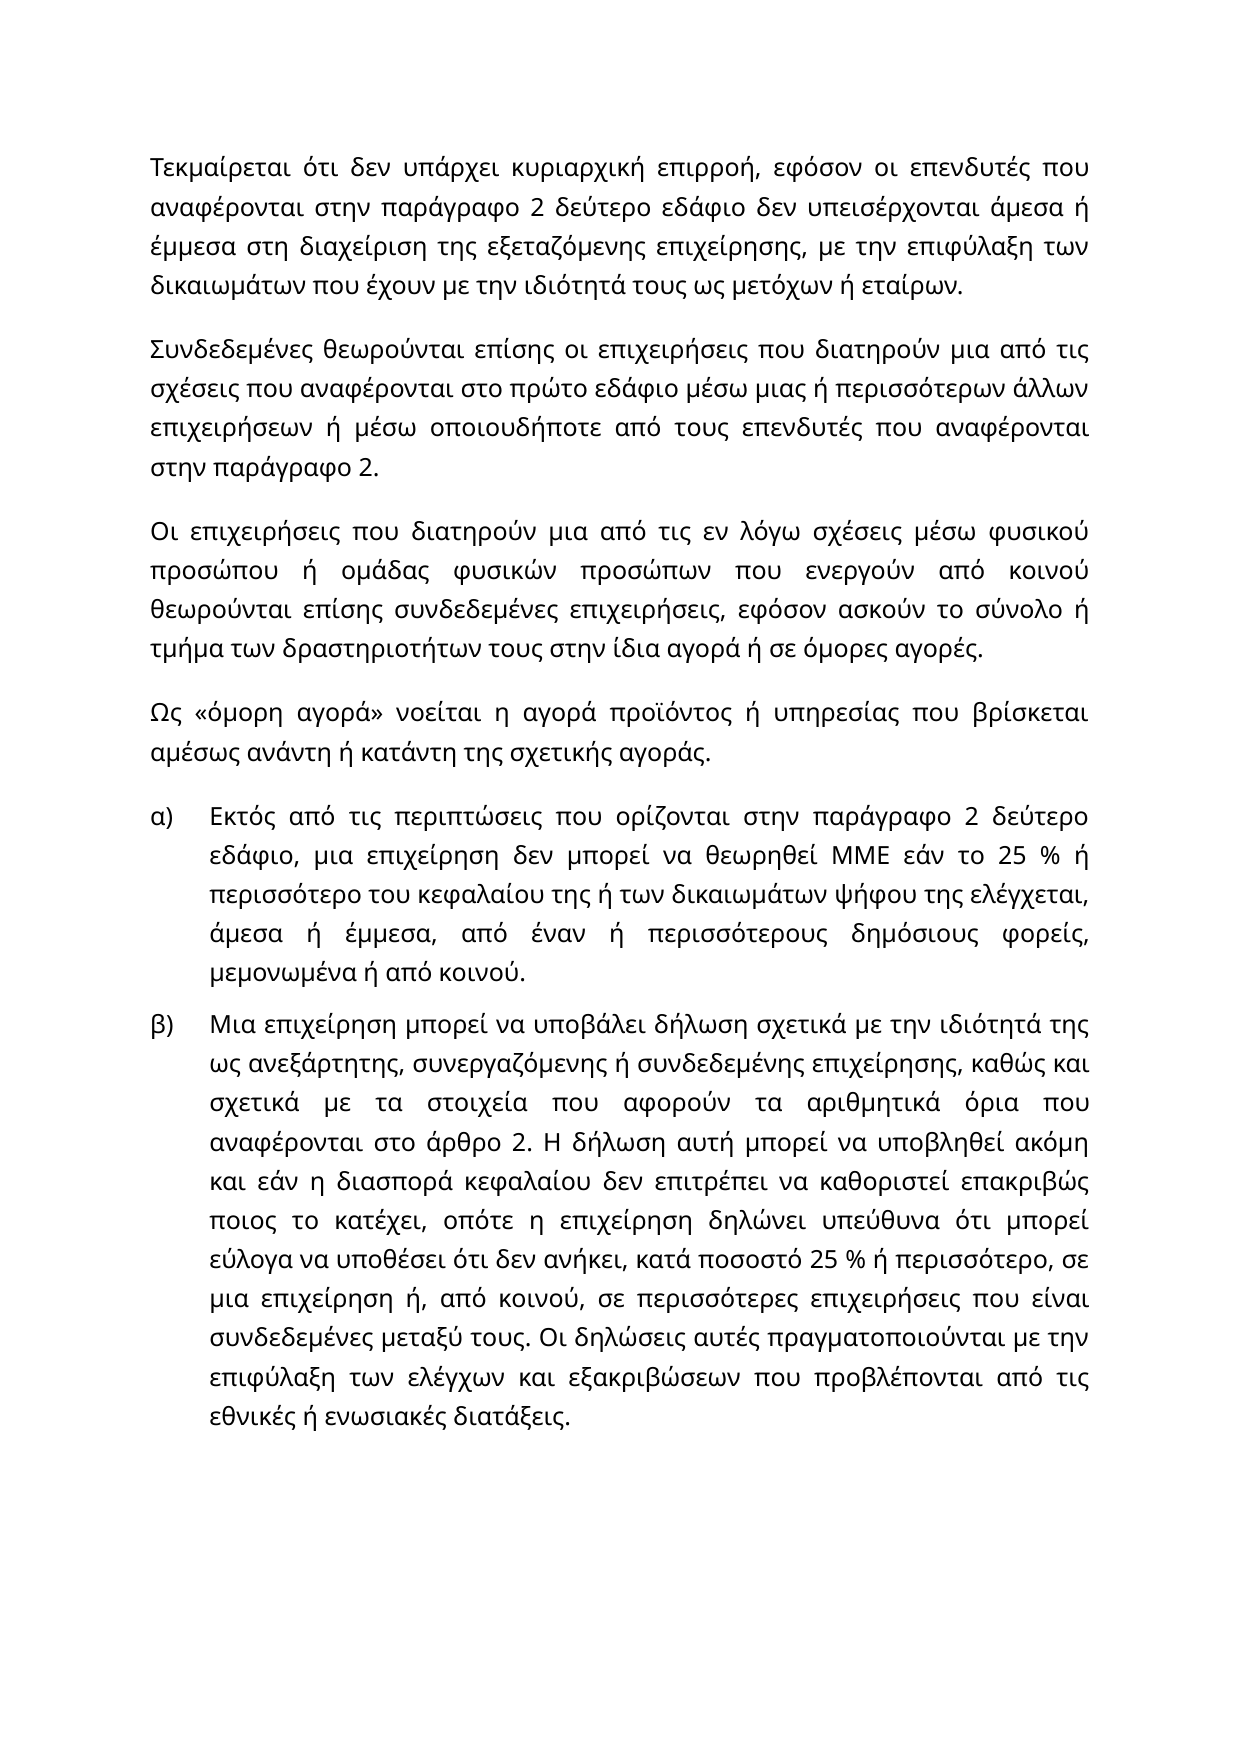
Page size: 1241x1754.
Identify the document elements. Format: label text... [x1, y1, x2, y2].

text Συνδεδεμένες θεωρούνται επίσης οι επιχειρήσεις που διατηρούν μια από τις σχέσεις που αναφέρονται στο πρώτο εδάφιο μέσω μιας ή περισσότερων άλλων επιχειρήσεων ή μέσω οποιουδήποτε από τους επενδυτές που αναφέρονται στην παράγραφο 2. [150, 332, 1090, 483]
list α) Εκτός από τις περιπτώσεις που ορίζονται στην παράγραφο 2 δεύτερο εδάφιο, μια επιχείρηση δεν μπορεί να θεωρηθεί ΜΜΕ εάν το 25 % ή περισσότερο του κεφαλαίου της ή των δικαιωμάτων ψήφου της ελέγχεται, άμεσα ή έμμεσα, από έναν ή περισσότερους δημόσιους φορείς, μεμονωμένα ή από κοινού. [150, 798, 1090, 989]
text Οι επιχειρήσεις που διατηρούν μια από τις εν λόγω σχέσεις μέσω φυσικού προσώπου ή ομάδας φυσικών προσώπων που ενεργούν από κοινού θεωρούνται επίσης συνδεδεμένες επιχειρήσεις, εφόσον ασκούν το σύνολο ή τμήμα των δραστηριοτήτων τους στην ίδια αγορά ή σε όμορες αγορές. [150, 513, 1090, 665]
text Τεκμαίρεται ότι δεν υπάρχει κυριαρχική επιρροή, εφόσον οι επενδυτές που αναφέρονται στην παράγραφο 2 δεύτερο εδάφιο δεν υπεισέρχονται άμεσα ή έμμεσα στη διαχείριση της εξεταζόμενης επιχείρησης, με την επιφύλαξη των δικαιωμάτων που έχουν με την ιδιότητά τους ως μετόχων ή εταίρων. [150, 150, 1090, 302]
list β) Μια επιχείρηση μπορεί να υποβάλει δήλωση σχετικά με την ιδιότητά της ως ανεξάρτητης, συνεργαζόμενης ή συνδεδεμένης επιχείρησης, καθώς και σχετικά με τα στοιχεία που αφορούν τα αριθμητικά όρια που αναφέρονται στο άρθρο 2. Η δήλωση αυτή μπορεί να υποβληθεί ακόμη και εάν η διασπορά κεφαλαίου δεν επιτρέπει να καθοριστεί επακριβώς ποιος το κατέχει, οπότε η επιχείρηση δηλώνει υπεύθυνα ότι μπορεί εύλογα να υποθέσει ότι δεν ανήκει, κατά ποσοστό 25 % ή περισσότερο, σε μια επιχείρηση ή, από κοινού, σε περισσότερες επιχειρήσεις που είναι συνδεδεμένες μεταξύ τους. Οι δηλώσεις αυτές πραγματοποιούνται με την επιφύλαξη των ελέγχων και εξακριβώσεων που προβλέπονται από τις εθνικές ή ενωσιακές διατάξεις. [150, 1007, 1090, 1432]
text Ως «όμορη αγορά» νοείται η αγορά προϊόντος ή υπηρεσίας που βρίσκεται αμέσως ανάντη ή κατάντη της σχετικής αγοράς. [150, 695, 1090, 768]
